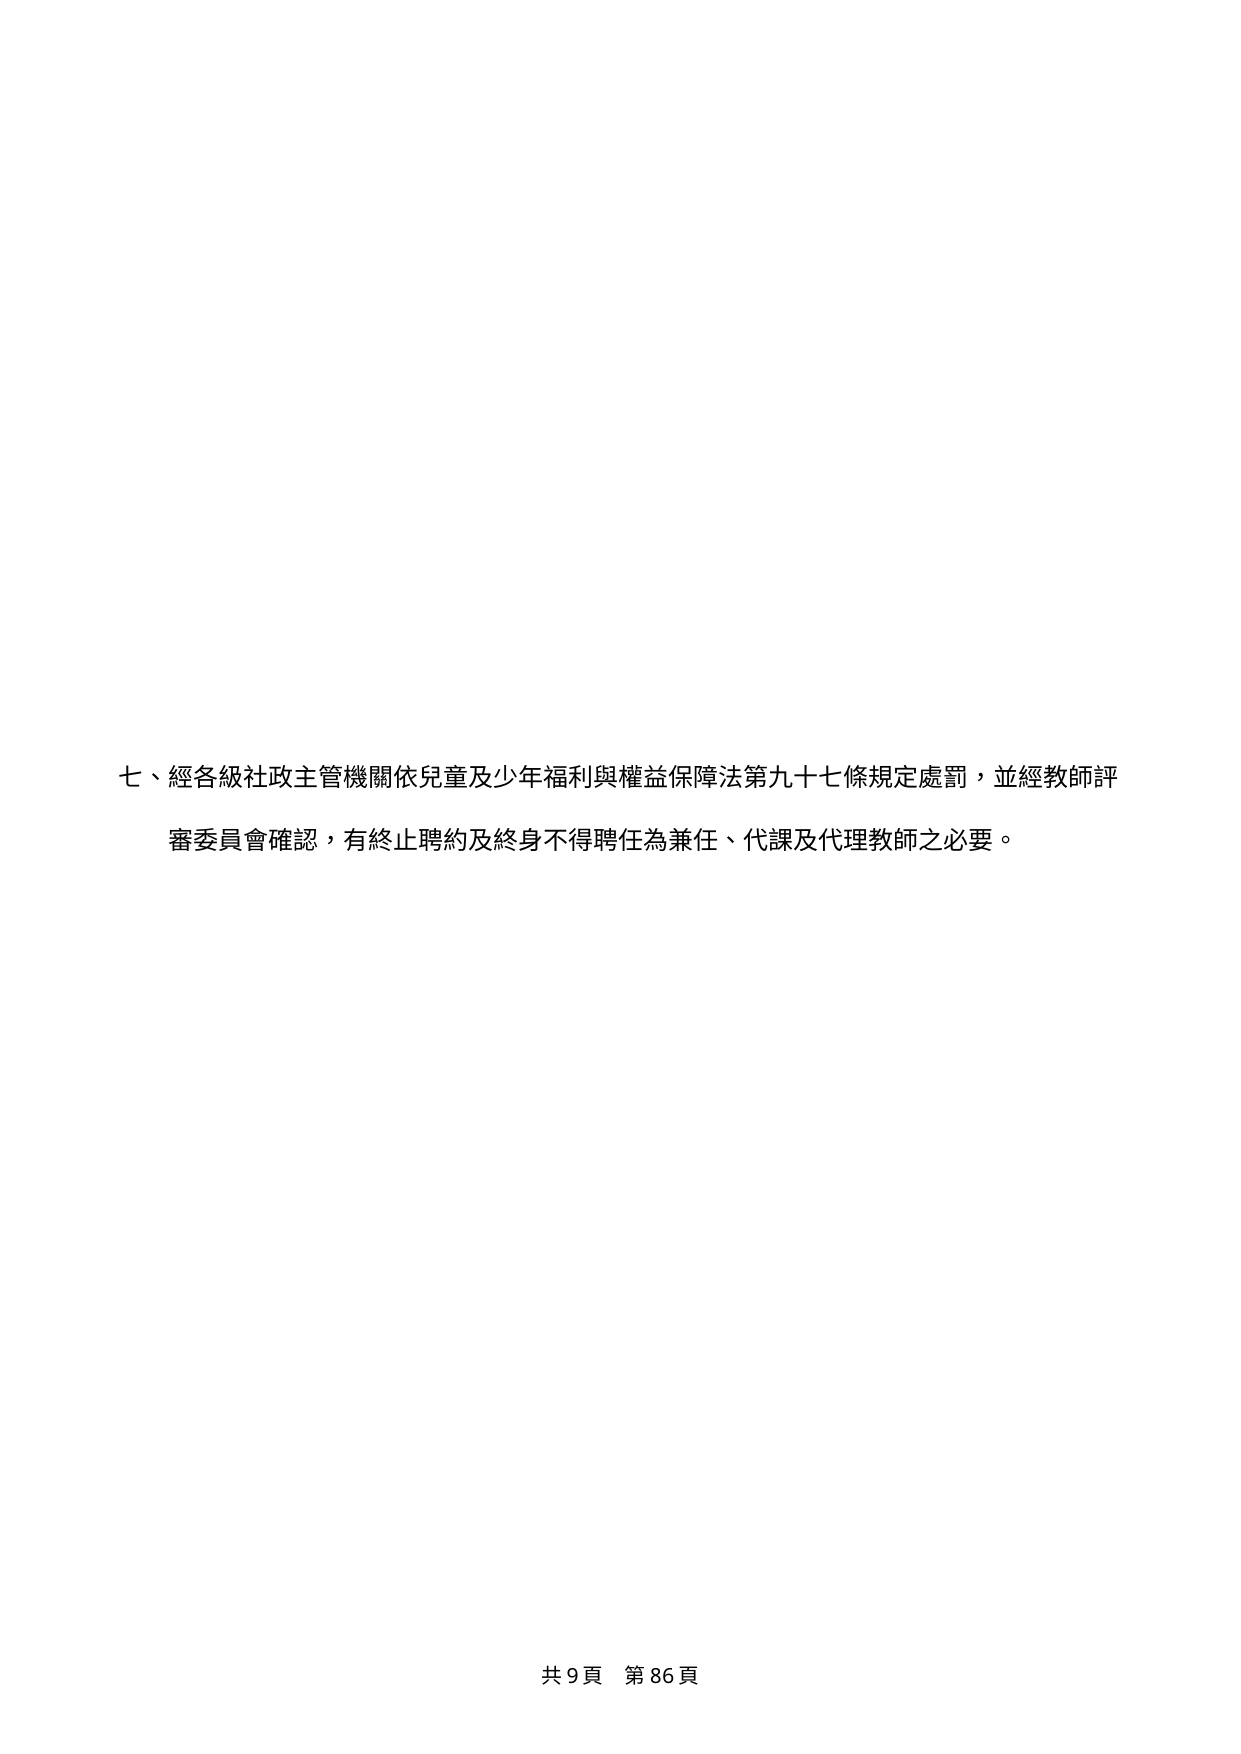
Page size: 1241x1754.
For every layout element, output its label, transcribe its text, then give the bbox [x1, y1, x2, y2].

text 七、經各級社政主管機關依兒童及少年福利與權益保障法第九十七條規定處罰，並經教師評審委員會確認，有終止聘約及終身不得聘任為兼任、代課及代理教師之必要。 [118, 734, 1122, 859]
